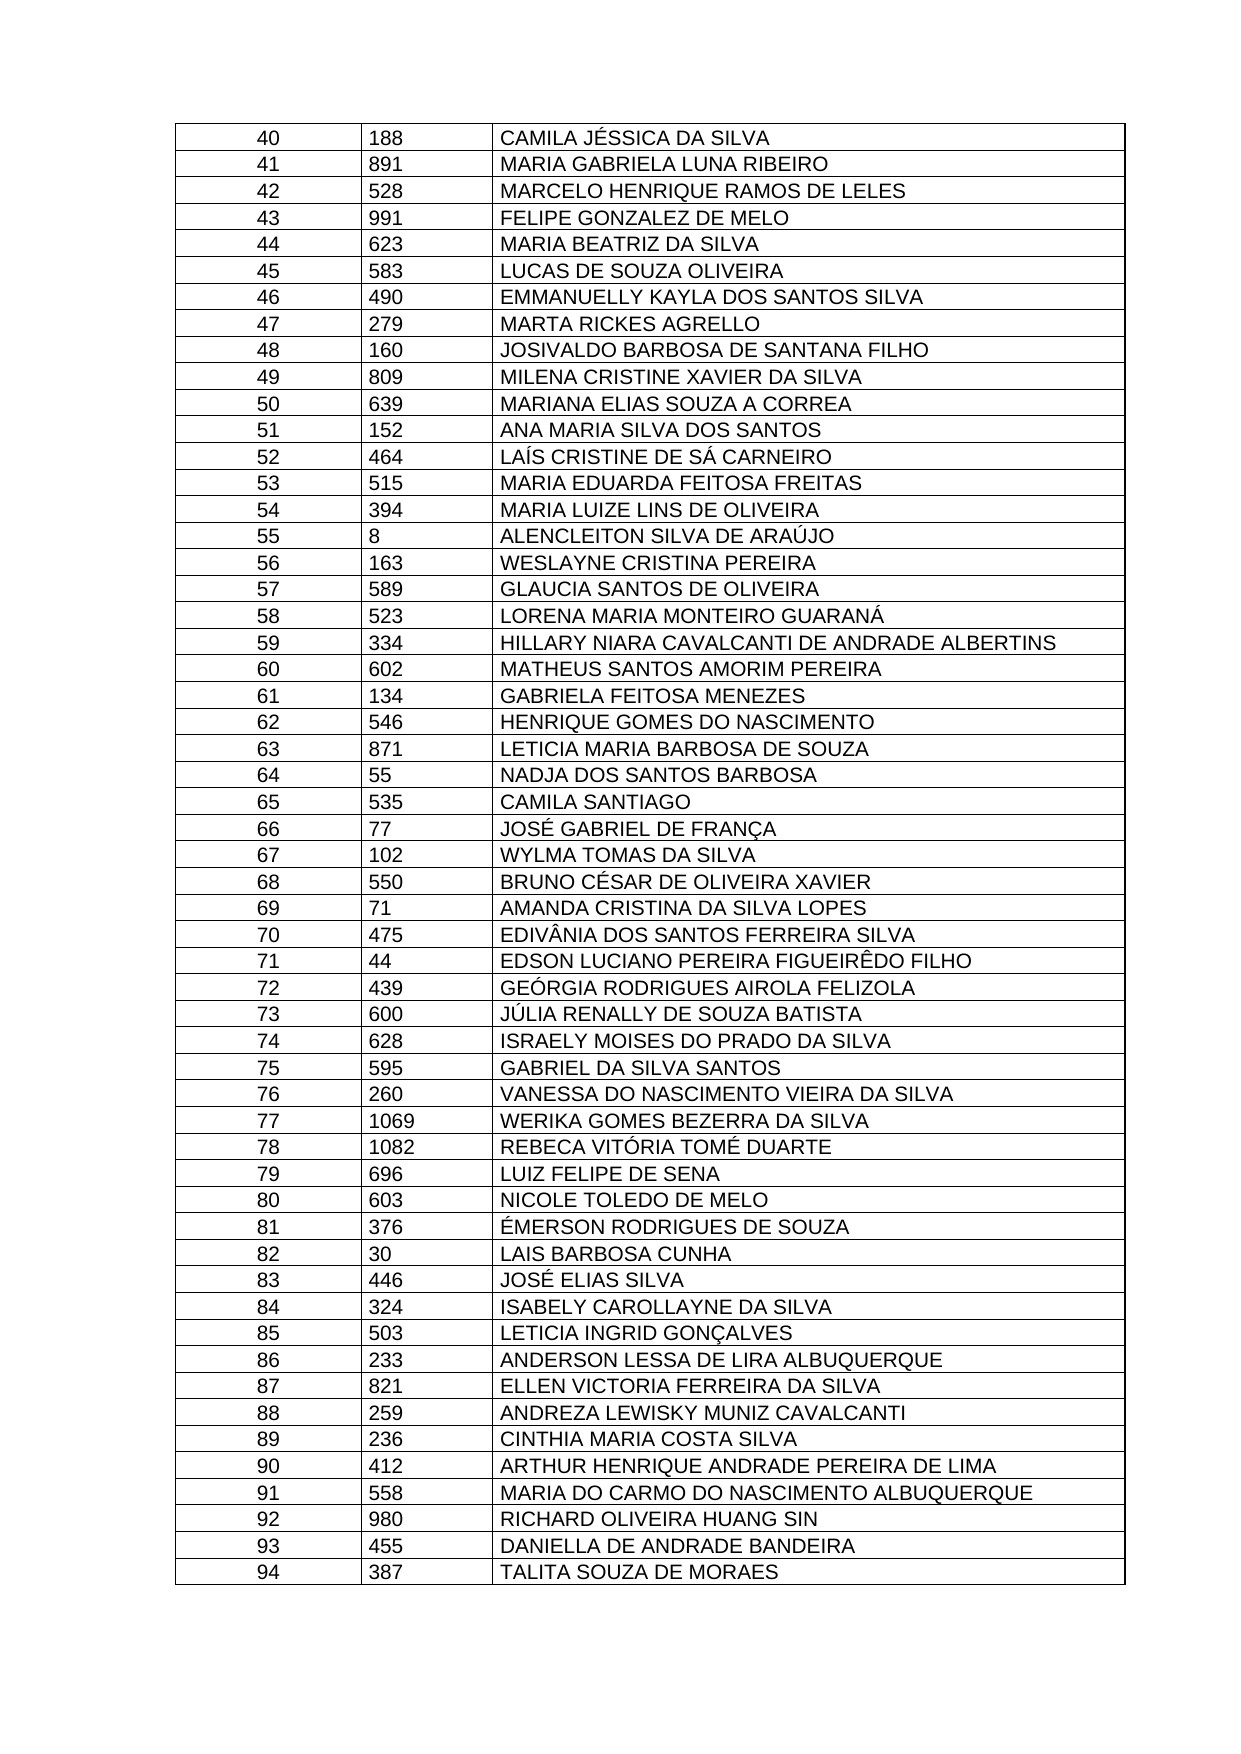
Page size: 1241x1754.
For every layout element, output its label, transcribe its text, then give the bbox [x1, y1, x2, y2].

table_cell 82 [176, 1240, 361, 1265]
table_cell 77 [362, 815, 492, 840]
table_cell 75 [176, 1054, 361, 1079]
table_cell MARIA EDUARDA FEITOSA FREITAS [493, 470, 1124, 495]
table_cell 259 [362, 1399, 492, 1425]
table_cell 72 [176, 974, 361, 1000]
table_cell 81 [176, 1213, 361, 1239]
table_cell 84 [176, 1293, 361, 1318]
table_cell 490 [362, 284, 492, 309]
table_cell HILLARY NIARA CAVALCANTI DE ANDRADE ALBERTINS [493, 629, 1124, 654]
table_cell 44 [362, 948, 492, 973]
table_cell 85 [176, 1320, 361, 1345]
table_cell RICHARD OLIVEIRA HUANG SIN [493, 1505, 1124, 1531]
table_cell 53 [176, 470, 361, 495]
table_cell NADJA DOS SANTOS BARBOSA [493, 762, 1124, 787]
table_cell 91 [176, 1479, 361, 1504]
table_cell 8 [362, 523, 492, 548]
table_cell 63 [176, 735, 361, 761]
table_cell 57 [176, 576, 361, 601]
table_cell 279 [362, 310, 492, 336]
table_cell 1069 [362, 1107, 492, 1132]
table_cell 43 [176, 204, 361, 229]
table_cell ISABELY CAROLLAYNE DA SILVA [493, 1293, 1124, 1318]
table_cell 83 [176, 1266, 361, 1292]
table_cell JOSÉ ELIAS SILVA [493, 1266, 1124, 1292]
table_cell 50 [176, 390, 361, 415]
table_cell GABRIEL DA SILVA SANTOS [493, 1054, 1124, 1079]
table_cell JOSÉ GABRIEL DE FRANÇA [493, 815, 1124, 840]
table_cell 891 [362, 151, 492, 176]
table_cell CAMILA JÉSSICA DA SILVA [493, 124, 1124, 150]
table_cell AMANDA CRISTINA DA SILVA LOPES [493, 895, 1124, 920]
table_cell 152 [362, 416, 492, 442]
table_cell 558 [362, 1479, 492, 1504]
table_cell MATHEUS SANTOS AMORIM PEREIRA [493, 655, 1124, 681]
table_cell 54 [176, 496, 361, 522]
table_cell 73 [176, 1001, 361, 1026]
table_cell ANDERSON LESSA DE LIRA ALBUQUERQUE [493, 1346, 1124, 1372]
table_cell 446 [362, 1266, 492, 1292]
table_cell 528 [362, 177, 492, 203]
table_cell 52 [176, 443, 361, 468]
table_cell 387 [362, 1559, 492, 1584]
table_cell ANA MARIA SILVA DOS SANTOS [493, 416, 1124, 442]
table_cell EMMANUELLY KAYLA DOS SANTOS SILVA [493, 284, 1124, 309]
table_cell 102 [362, 841, 492, 867]
table_cell GEÓRGIA RODRIGUES AIROLA FELIZOLA [493, 974, 1124, 1000]
table_cell LETICIA MARIA BARBOSA DE SOUZA [493, 735, 1124, 761]
table_cell 439 [362, 974, 492, 1000]
table_cell WYLMA TOMAS DA SILVA [493, 841, 1124, 867]
table_cell 163 [362, 549, 492, 575]
table_cell REBECA VITÓRIA TOMÉ DUARTE [493, 1134, 1124, 1159]
table_cell 546 [362, 709, 492, 734]
table_cell 41 [176, 151, 361, 176]
table_cell DANIELLA DE ANDRADE BANDEIRA [493, 1532, 1124, 1557]
table_cell 49 [176, 363, 361, 389]
table_cell 42 [176, 177, 361, 203]
table_cell 60 [176, 655, 361, 681]
table_cell 65 [176, 788, 361, 814]
table_cell MARIA LUIZE LINS DE OLIVEIRA [493, 496, 1124, 522]
table_cell ANDREZA LEWISKY MUNIZ CAVALCANTI [493, 1399, 1124, 1425]
table_cell HENRIQUE GOMES DO NASCIMENTO [493, 709, 1124, 734]
table_cell CINTHIA MARIA COSTA SILVA [493, 1426, 1124, 1451]
table_cell 134 [362, 682, 492, 707]
table_cell LAIS BARBOSA CUNHA [493, 1240, 1124, 1265]
table_cell 324 [362, 1293, 492, 1318]
table_cell 589 [362, 576, 492, 601]
table_cell 66 [176, 815, 361, 840]
table_cell BRUNO CÉSAR DE OLIVEIRA XAVIER [493, 868, 1124, 893]
table_cell 46 [176, 284, 361, 309]
table_cell 90 [176, 1452, 361, 1478]
table_cell VANESSA DO NASCIMENTO VIEIRA DA SILVA [493, 1080, 1124, 1106]
table_cell 80 [176, 1187, 361, 1212]
table_cell 602 [362, 655, 492, 681]
table_cell 74 [176, 1027, 361, 1053]
table_cell 236 [362, 1426, 492, 1451]
table_cell 980 [362, 1505, 492, 1531]
table_cell 515 [362, 470, 492, 495]
table_cell 639 [362, 390, 492, 415]
table_cell LUIZ FELIPE DE SENA [493, 1160, 1124, 1186]
table_cell 696 [362, 1160, 492, 1186]
table_cell 535 [362, 788, 492, 814]
table_cell 503 [362, 1320, 492, 1345]
table_cell 55 [362, 762, 492, 787]
table_cell 260 [362, 1080, 492, 1106]
table_cell 412 [362, 1452, 492, 1478]
table_cell 62 [176, 709, 361, 734]
table_cell 55 [176, 523, 361, 548]
table_cell LORENA MARIA MONTEIRO GUARANÁ [493, 602, 1124, 628]
table_cell 94 [176, 1559, 361, 1584]
table_cell 334 [362, 629, 492, 654]
table_cell 188 [362, 124, 492, 150]
table_cell ÉMERSON RODRIGUES DE SOUZA [493, 1213, 1124, 1239]
table_cell 58 [176, 602, 361, 628]
table_cell CAMILA SANTIAGO [493, 788, 1124, 814]
table_cell EDIVÂNIA DOS SANTOS FERREIRA SILVA [493, 921, 1124, 947]
table_cell 88 [176, 1399, 361, 1425]
table_cell EDSON LUCIANO PEREIRA FIGUEIRÊDO FILHO [493, 948, 1124, 973]
table_cell MARTA RICKES AGRELLO [493, 310, 1124, 336]
table_cell TALITA SOUZA DE MORAES [493, 1559, 1124, 1584]
table_cell 40 [176, 124, 361, 150]
table_cell 523 [362, 602, 492, 628]
table_cell 77 [176, 1107, 361, 1132]
table_cell 87 [176, 1373, 361, 1398]
table_cell 47 [176, 310, 361, 336]
table_cell 68 [176, 868, 361, 893]
table_cell ELLEN VICTORIA FERREIRA DA SILVA [493, 1373, 1124, 1398]
table_cell 71 [176, 948, 361, 973]
table_cell 59 [176, 629, 361, 654]
table_cell ISRAELY MOISES DO PRADO DA SILVA [493, 1027, 1124, 1053]
table_cell 550 [362, 868, 492, 893]
table_cell MARIA DO CARMO DO NASCIMENTO ALBUQUERQUE [493, 1479, 1124, 1504]
table_cell MARIANA ELIAS SOUZA A CORREA [493, 390, 1124, 415]
table_cell 871 [362, 735, 492, 761]
table_cell 76 [176, 1080, 361, 1106]
table_cell WESLAYNE CRISTINA PEREIRA [493, 549, 1124, 575]
table_cell 86 [176, 1346, 361, 1372]
table_cell 64 [176, 762, 361, 787]
table_cell WERIKA GOMES BEZERRA DA SILVA [493, 1107, 1124, 1132]
table_cell 1082 [362, 1134, 492, 1159]
table_cell 475 [362, 921, 492, 947]
table_cell 583 [362, 257, 492, 282]
table_cell MILENA CRISTINE XAVIER DA SILVA [493, 363, 1124, 389]
table_cell 56 [176, 549, 361, 575]
table_cell 623 [362, 230, 492, 256]
table_cell LAÍS CRISTINE DE SÁ CARNEIRO [493, 443, 1124, 468]
table_cell ALENCLEITON SILVA DE ARAÚJO [493, 523, 1124, 548]
table_cell MARCELO HENRIQUE RAMOS DE LELES [493, 177, 1124, 203]
table_cell 464 [362, 443, 492, 468]
table_cell 70 [176, 921, 361, 947]
table_cell 394 [362, 496, 492, 522]
table_cell 92 [176, 1505, 361, 1531]
table_cell 160 [362, 337, 492, 362]
table_cell 78 [176, 1134, 361, 1159]
table_cell FELIPE GONZALEZ DE MELO [493, 204, 1124, 229]
table_cell 71 [362, 895, 492, 920]
table_cell NICOLE TOLEDO DE MELO [493, 1187, 1124, 1212]
table_cell 809 [362, 363, 492, 389]
table_cell 67 [176, 841, 361, 867]
table_cell LETICIA INGRID GONÇALVES [493, 1320, 1124, 1345]
table_cell 821 [362, 1373, 492, 1398]
table_cell 30 [362, 1240, 492, 1265]
table_cell 48 [176, 337, 361, 362]
table_cell 79 [176, 1160, 361, 1186]
table_cell 595 [362, 1054, 492, 1079]
table_cell 600 [362, 1001, 492, 1026]
table_cell 44 [176, 230, 361, 256]
table_cell 45 [176, 257, 361, 282]
table_cell 61 [176, 682, 361, 707]
table_cell 628 [362, 1027, 492, 1053]
table_cell GABRIELA FEITOSA MENEZES [493, 682, 1124, 707]
table_cell 51 [176, 416, 361, 442]
table_cell ARTHUR HENRIQUE ANDRADE PEREIRA DE LIMA [493, 1452, 1124, 1478]
table_cell 233 [362, 1346, 492, 1372]
table_cell 603 [362, 1187, 492, 1212]
table_cell 93 [176, 1532, 361, 1557]
table_cell MARIA BEATRIZ DA SILVA [493, 230, 1124, 256]
table_cell 376 [362, 1213, 492, 1239]
table_cell JOSIVALDO BARBOSA DE SANTANA FILHO [493, 337, 1124, 362]
table_cell 69 [176, 895, 361, 920]
table_cell 991 [362, 204, 492, 229]
table_cell GLAUCIA SANTOS DE OLIVEIRA [493, 576, 1124, 601]
table_cell 89 [176, 1426, 361, 1451]
table_cell JÚLIA RENALLY DE SOUZA BATISTA [493, 1001, 1124, 1026]
table_cell 455 [362, 1532, 492, 1557]
table_cell MARIA GABRIELA LUNA RIBEIRO [493, 151, 1124, 176]
table_cell LUCAS DE SOUZA OLIVEIRA [493, 257, 1124, 282]
